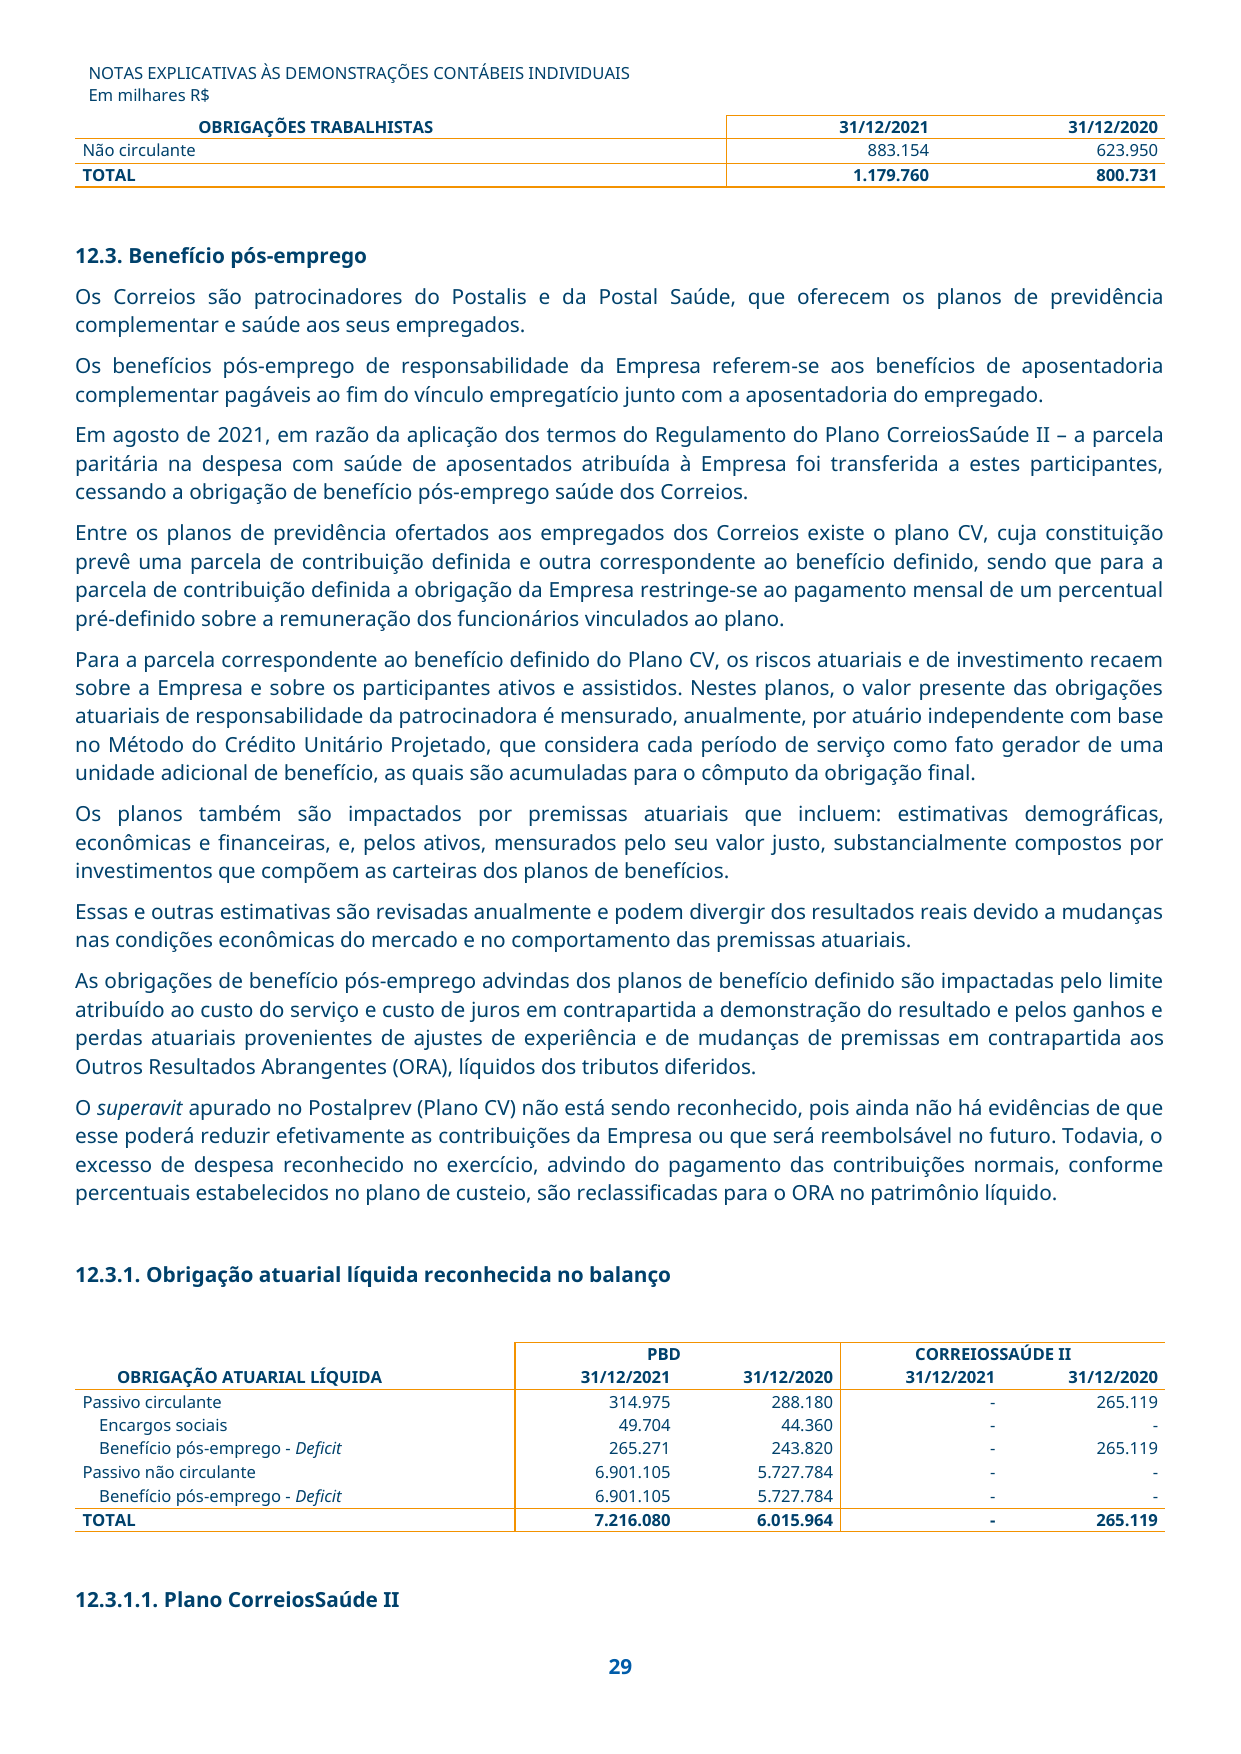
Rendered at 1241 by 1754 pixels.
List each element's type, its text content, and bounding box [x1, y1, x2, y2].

table_cell Encargos sociais [75, 1413, 424, 1436]
table_cell - [1003, 1413, 1165, 1436]
table_cell 31/12/2021 [841, 1366, 1003, 1389]
table_header [424, 1342, 514, 1366]
table_header OBRIGAÇÕES TRABALHISTAS [75, 115, 556, 138]
table_cell 6.901.105 [516, 1460, 678, 1484]
table_cell [424, 1484, 514, 1507]
table_cell - [1003, 1460, 1165, 1484]
table_cell - [841, 1436, 1003, 1460]
table_cell OBRIGAÇÃO ATUARIAL LÍQUIDA [75, 1366, 424, 1389]
table_header PBD [516, 1343, 812, 1366]
table_cell 265.119 [1003, 1436, 1165, 1460]
table_cell Passivo não circulante [75, 1460, 424, 1484]
table_cell [556, 164, 726, 186]
text Para a parcela correspondente ao benefício definido do Plano CV, os riscos atuariais e de investimento recaem sobre a Empresa e sobre os participantes ativos e assistidos. Nestes planos, o valor presente das obrigações atuariais de responsabilidade da patrocinadora é mensurado, anualmente, por atuário independente com base no Método do Crédito Unitário Projetado, que considera cada período de serviço como fato gerador de uma unidade adicional de benefício, as quais são acumuladas para o cômputo da obrigação final. [75, 645, 1165, 787]
table_cell 5.727.784 [678, 1460, 840, 1484]
table_cell - [841, 1390, 1003, 1413]
table_cell TOTAL [75, 1509, 424, 1531]
table_cell [424, 1509, 514, 1531]
table_cell [424, 1460, 514, 1484]
table_cell 44.360 [678, 1413, 840, 1436]
table_cell 31/12/2021 [516, 1366, 678, 1389]
table_cell 800.731 [936, 164, 1165, 186]
text O superavit apurado no Postalprev (Plano CV) não está sendo reconhecido, pois ainda não há evidências de que esse poderá reduzir efetivamente as contribuições da Empresa ou que será reembolsável no futuro. Todavia, o excesso de despesa reconhecido no exercício, advindo do pagamento das contribuições normais, conforme percentuais estabelecidos no plano de custeio, são reclassificadas para o ORA no patrimônio líquido. [75, 1093, 1165, 1207]
list Plano CorreiosSaúde II [75, 1586, 1165, 1614]
table_cell 265.119 [1003, 1509, 1165, 1531]
table_cell - [841, 1413, 1003, 1436]
table_cell [424, 1366, 514, 1389]
text Entre os planos de previdência ofertados aos empregados dos Correios existe o plano CV, cuja constituição prevê uma parcela de contribuição definida e outra correspondente ao benefício definido, sendo que para a parcela de contribuição definida a obrigação da Empresa restringe-se ao pagamento mensal de um percentual pré-definido sobre a remuneração dos funcionários vinculados ao plano. [75, 518, 1165, 632]
text Os benefícios pós-emprego de responsabilidade da Empresa referem-se aos benefícios de aposentadoria complementar pagáveis ao fim do vínculo empregatício junto com a aposentadoria do empregado. [75, 351, 1165, 408]
table_cell - [841, 1509, 1003, 1531]
table_cell 31/12/2020 [1003, 1366, 1165, 1389]
table_cell 6.901.105 [516, 1484, 678, 1507]
table_cell [424, 1436, 514, 1460]
table_cell 243.820 [678, 1436, 840, 1460]
text Os planos também são impactados por premissas atuariais que incluem: estimativas demográficas, econômicas e financeiras, e, pelos ativos, mensurados pelo seu valor justo, substancialmente compostos por investimentos que compõem as carteiras dos planos de benefícios. [75, 799, 1165, 885]
table_cell 288.180 [678, 1390, 840, 1413]
text Os Correios são patrocinadores do Postalis e da Postal Saúde, que oferecem os planos de previdência complementar e saúde aos seus empregados. [75, 282, 1165, 339]
list Obrigação atuarial líquida reconhecida no balanço [75, 1260, 1165, 1288]
table_header CORREIOSSAÚDE II [841, 1343, 1146, 1366]
table_cell Benefício pós-emprego - Deficit [75, 1436, 424, 1460]
table_cell [424, 1413, 514, 1436]
table_cell 7.216.080 [516, 1509, 678, 1531]
table_cell 49.704 [516, 1413, 678, 1436]
list Benefício pós-emprego [75, 241, 1165, 269]
table_cell [668, 139, 726, 162]
table_cell [424, 1390, 514, 1413]
table_cell 1.179.760 [727, 164, 936, 186]
table_cell Passivo circulante [75, 1390, 424, 1413]
table_cell 623.950 [936, 139, 1165, 162]
table_header [556, 115, 726, 138]
table_cell 883.154 [727, 139, 936, 162]
table_cell 265.271 [516, 1436, 678, 1460]
table_cell - [841, 1484, 1003, 1507]
table_cell 5.727.784 [678, 1484, 840, 1507]
text Em agosto de 2021, em razão da aplicação dos termos do Regulamento do Plano CorreiosSaúde II – a parcela paritária na despesa com saúde de aposentados atribuída à Empresa foi transferida a estes participantes, cessando a obrigação de benefício pós-emprego saúde dos Correios. [75, 421, 1165, 506]
text As obrigações de benefício pós-emprego advindas dos planos de benefício definido são impactadas pelo limite atribuído ao custo do serviço e custo de juros em contrapartida a demonstração do resultado e pelos ganhos e perdas atuariais provenientes de ajustes de experiência e de mudanças de premissas em contrapartida aos Outros Resultados Abrangentes (ORA), líquidos dos tributos diferidos. [75, 967, 1165, 1080]
table_header [813, 1343, 840, 1366]
table_header 31/12/2021 [727, 116, 936, 138]
text Essas e outras estimativas são revisadas anualmente e podem divergir dos resultados reais devido a mudanças nas condições econômicas do mercado e no comportamento das premissas atuariais. [75, 897, 1165, 954]
table_cell 31/12/2020 [678, 1366, 840, 1389]
table_cell TOTAL [75, 164, 556, 186]
table_header [1146, 1343, 1165, 1366]
table_cell 6.015.964 [678, 1509, 840, 1531]
table_cell 265.119 [1003, 1390, 1165, 1413]
table_header 31/12/2020 [936, 116, 1165, 138]
table_cell - [841, 1460, 1003, 1484]
table_cell 314.975 [516, 1390, 678, 1413]
table_header [75, 1342, 424, 1366]
table_cell - [1003, 1484, 1165, 1507]
table_cell Não circulante [75, 139, 668, 162]
table_cell Benefício pós-emprego - Deficit [75, 1484, 424, 1507]
